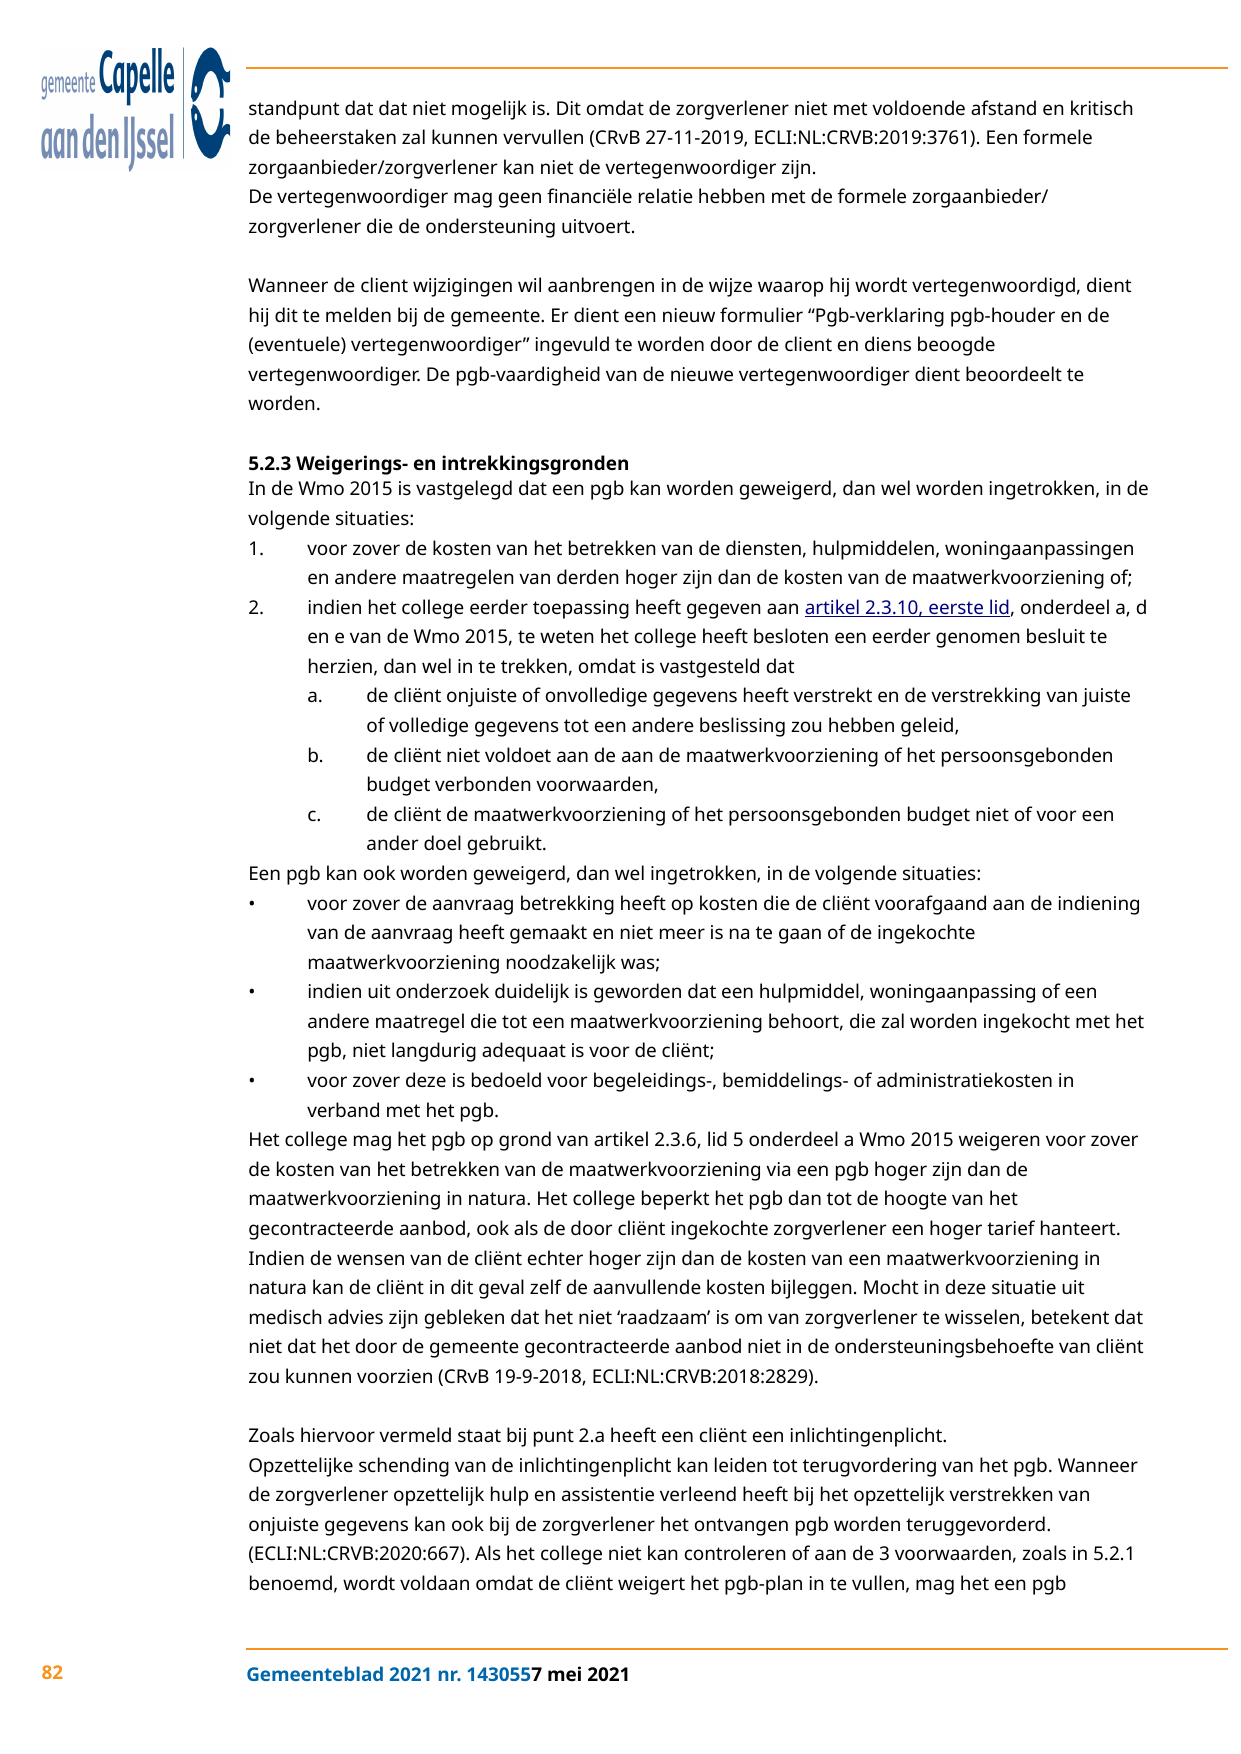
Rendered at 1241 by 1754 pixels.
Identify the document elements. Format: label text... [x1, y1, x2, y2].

text De vertegenwoordiger mag geen financiële relatie hebben met de formele zorgaanbieder/ zorgverlener die de ondersteuning uitvoert. [248, 183, 1152, 239]
text 5.2.3 Weigerings- en intrekkingsgronden [248, 450, 1152, 476]
list voor zover de aanvraag betrekking heeft op kosten die de cliënt voorafgaand aan de indiening van de aanvraag heeft gemaakt en niet meer is na te gaan of de ingekochte maatwerkvoorziening noodzakelijk was; [248, 890, 1152, 974]
picture [41, 47, 231, 172]
text standpunt dat dat niet mogelijk is. Dit omdat de zorgverlener niet met voldoende afstand en kritisch de beheerstaken zal kunnen vervullen (CRvB 27-11-2019, ECLI:NL:CRVB:2019:3761). Een formele zorgaanbieder/zorgverlener kan niet de vertegenwoordiger zijn. [248, 95, 1152, 180]
text Het college mag het pgb op grond van artikel 2.3.6, lid 5 onderdeel a Wmo 2015 weigeren voor zover de kosten van het betrekken van de maatwerkvoorziening via een pgb hoger zijn dan de maatwerkvoorziening in natura. Het college beperkt het pgb dan tot de hoogte van het gecontracteerde aanbod, ook als de door cliënt ingekochte zorgverlener een hoger tarief hanteert. Indien de wensen van de cliënt echter hoger zijn dan de kosten van een maatwerkvoorziening in natura kan de cliënt in dit geval zelf de aanvullende kosten bijleggen. Mocht in deze situatie uit medisch advies zijn gebleken dat het niet ‘raadzaam’ is om van zorgverlener te wisselen, betekent dat niet dat het door de gemeente gecontracteerde aanbod niet in de ondersteuningsbehoefte van cliënt zou kunnen voorzien (CRvB 19-9-2018, ECLI:NL:CRVB:2018:2829). [248, 1126, 1152, 1389]
list de cliënt niet voldoet aan de aan de maatwerkvoorziening of het persoonsgebonden budget verbonden voorwaarden, [307, 742, 1152, 797]
list voor zover deze is bedoeld voor begeleidings-, bemiddelings- of administratiekosten in verband met het pgb. [248, 1067, 1152, 1122]
list voor zover de kosten van het betrekken van de diensten, hulpmiddelen, woningaanpassingen en andere maatregelen van derden hoger zijn dan de kosten van de maatwerkvoorziening of; [248, 535, 1152, 590]
list de cliënt de maatwerkvoorziening of het persoonsgebonden budget niet of voor een ander doel gebruikt. [307, 801, 1152, 856]
text Wanneer de client wijzigingen wil aanbrengen in de wijze waarop hij wordt vertegenwoordigd, dient hij dit te melden bij de gemeente. Er dient een nieuw formulier “Pgb-verklaring pgb-houder en de (eventuele) vertegenwoordiger” ingevuld te worden door de client en diens beoogde vertegenwoordiger. De pgb-vaardigheid van de nieuwe vertegenwoordiger dient beoordeelt te worden. [248, 272, 1152, 416]
text Zoals hiervoor vermeld staat bij punt 2.a heeft een cliënt een inlichtingenplicht. [248, 1422, 1152, 1448]
list indien het college eerder toepassing heeft gegeven aan artikel 2.3.10, eerste lid, onderdeel a, d en e van de Wmo 2015, te weten het college heeft besloten een eerder genomen besluit te herzien, dan wel in te trekken, omdat is vastgesteld dat [248, 594, 1152, 679]
text Een pgb kan ook worden geweigerd, dan wel ingetrokken, in de volgende situaties: [248, 860, 1152, 886]
list indien uit onderzoek duidelijk is geworden dat een hulpmiddel, woningaanpassing of een andere maatregel die tot een maatwerkvoorziening behoort, die zal worden ingekocht met het pgb, niet langdurig adequaat is voor de cliënt; [248, 978, 1152, 1063]
list de cliënt onjuiste of onvolledige gegevens heeft verstrekt en de verstrekking van juiste of volledige gegevens tot een andere beslissing zou hebben geleid, [307, 683, 1152, 738]
text Opzettelijke schending van de inlichtingenplicht kan leiden tot terugvordering van het pgb. Wanneer de zorgverlener opzettelijk hulp en assistentie verleend heeft bij het opzettelijk verstrekken van onjuiste gegevens kan ook bij de zorgverlener het ontvangen pgb worden teruggevorderd. (ECLI:NL:CRVB:2020:667). Als het college niet kan controleren of aan de 3 voorwaarden, zoals in 5.2.1 benoemd, wordt voldaan omdat de cliënt weigert het pgb-plan in te vullen, mag het een pgb [248, 1452, 1152, 1596]
text In de Wmo 2015 is vastgelegd dat een pgb kan worden geweigerd, dan wel worden ingetrokken, in de volgende situaties: [248, 476, 1152, 531]
